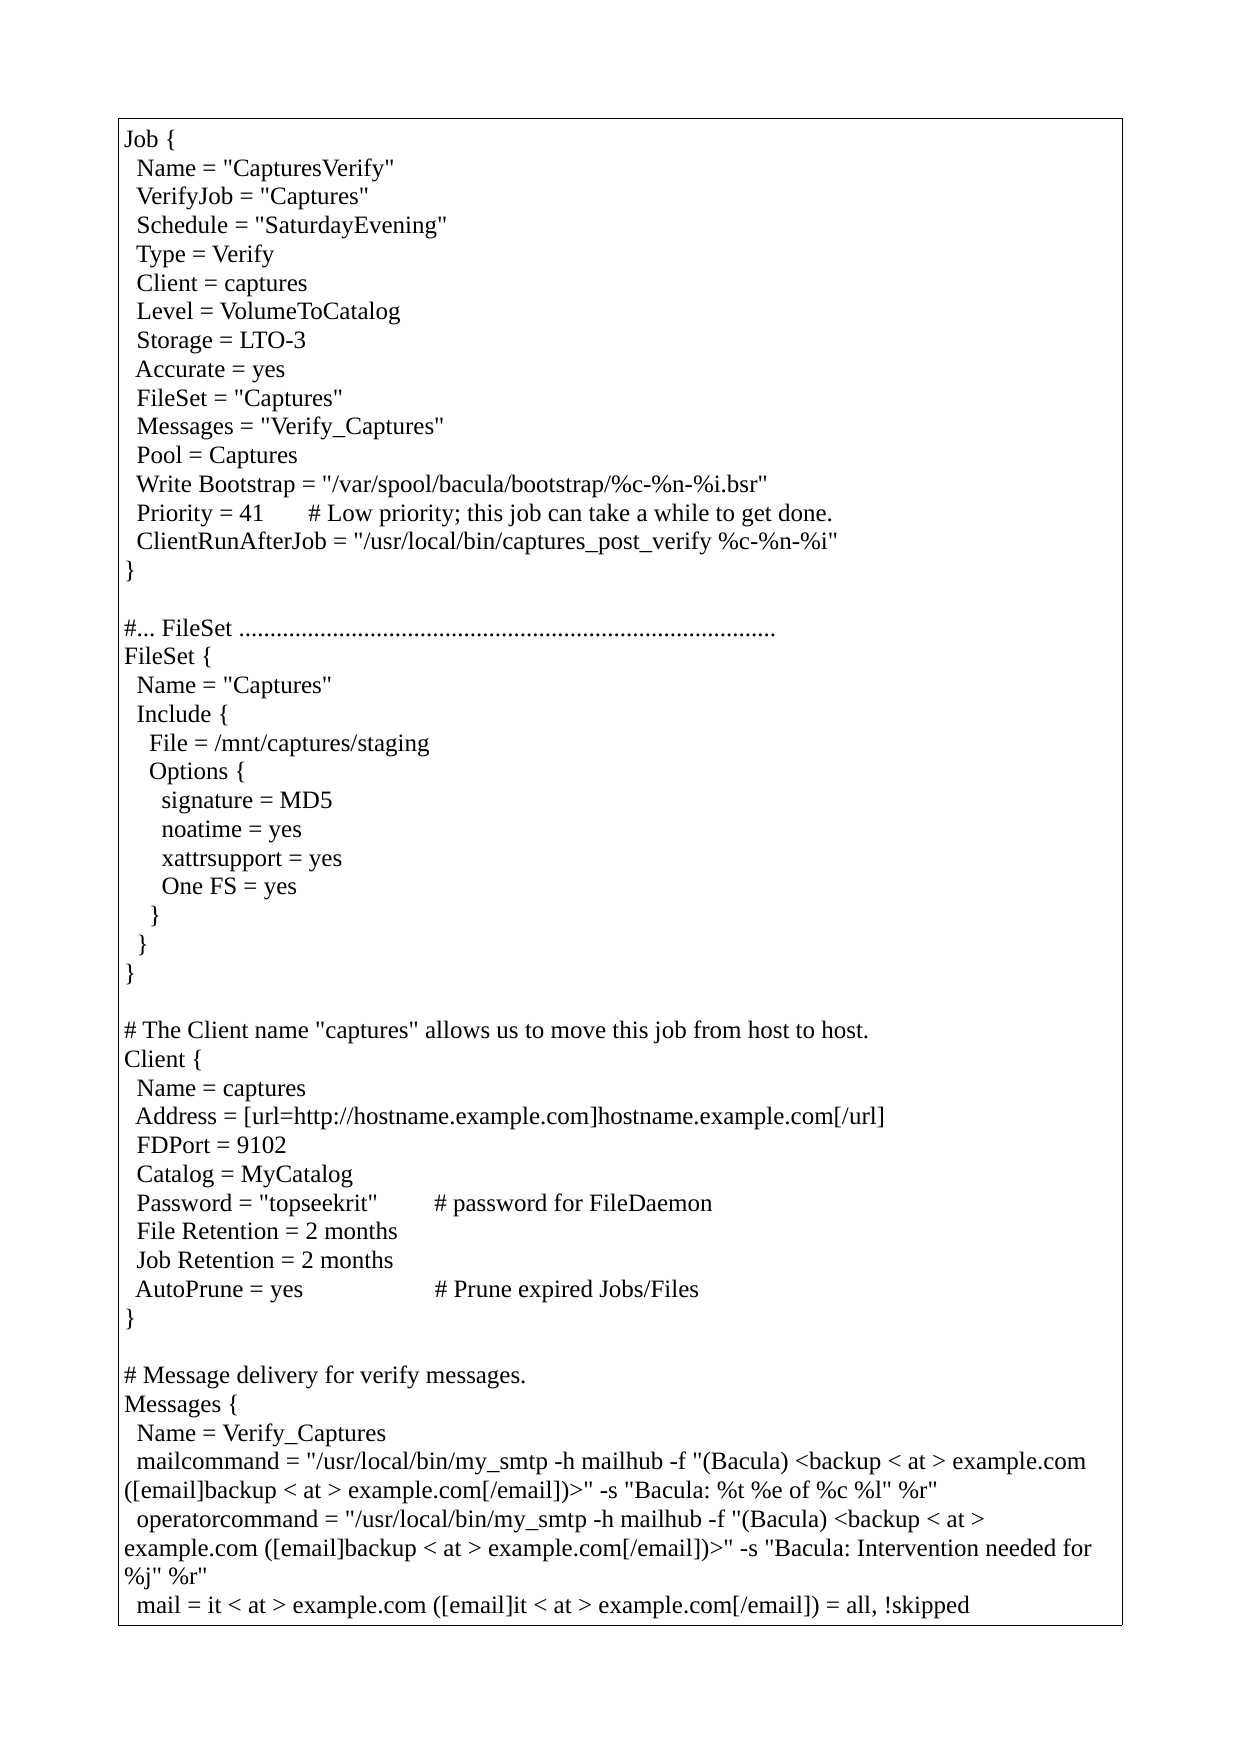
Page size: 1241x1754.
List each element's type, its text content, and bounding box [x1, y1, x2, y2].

table_cell Job { Name = "CapturesVerify" VerifyJob = "Captures" Schedule = "SaturdayEvening" Type = Verify Client = captures Level = VolumeToCatalog Storage = LTO-3 Accurate = yes FileSet = "Captures" Messages = "Verify_Captures" Pool = Captures Write Bootstrap = "/var/spool/bacula/bootstrap/%c-%n-%i.bsr" Priority = 41 # Low priority; this job can take a while to get done. ClientRunAfterJob = "/usr/local/bin/captures_post_verify %c-%n-%i" } #... FileSet ...................................................................................... FileSet { Name = "Captures" Include { File = /mnt/captures/staging Options { signature = MD5 noatime = yes xattrsupport = yes One FS = yes } } } # The Client name "captures" allows us to move this job from host to host. Client { Name = captures Address = [url=http://hostname.example.com]hostname.example.com[/url] FDPort = 9102 Catalog = MyCatalog Password = "topseekrit" # password for FileDaemon File Retention = 2 months Job Retention = 2 months AutoPrune = yes # Prune expired Jobs/Files } # Message delivery for verify messages. Messages { Name = Verify_Captures mailcommand = "/usr/local/bin/my_smtp -h mailhub -f "(Bacula) <backup < at > example.com ([email]backup < at > example.com[/email])>" -s "Bacula: %t %e of %c %l" %r" operatorcommand = "/usr/local/bin/my_smtp -h mailhub -f "(Bacula) <backup < at > example.com ([email]backup < at > example.com[/email])>" -s "Bacula: Intervention needed for %j" %r" mail = it < at > example.com ([email]it < at > example.com[/email]) = all, !skipped [119, 119, 1122, 1625]
